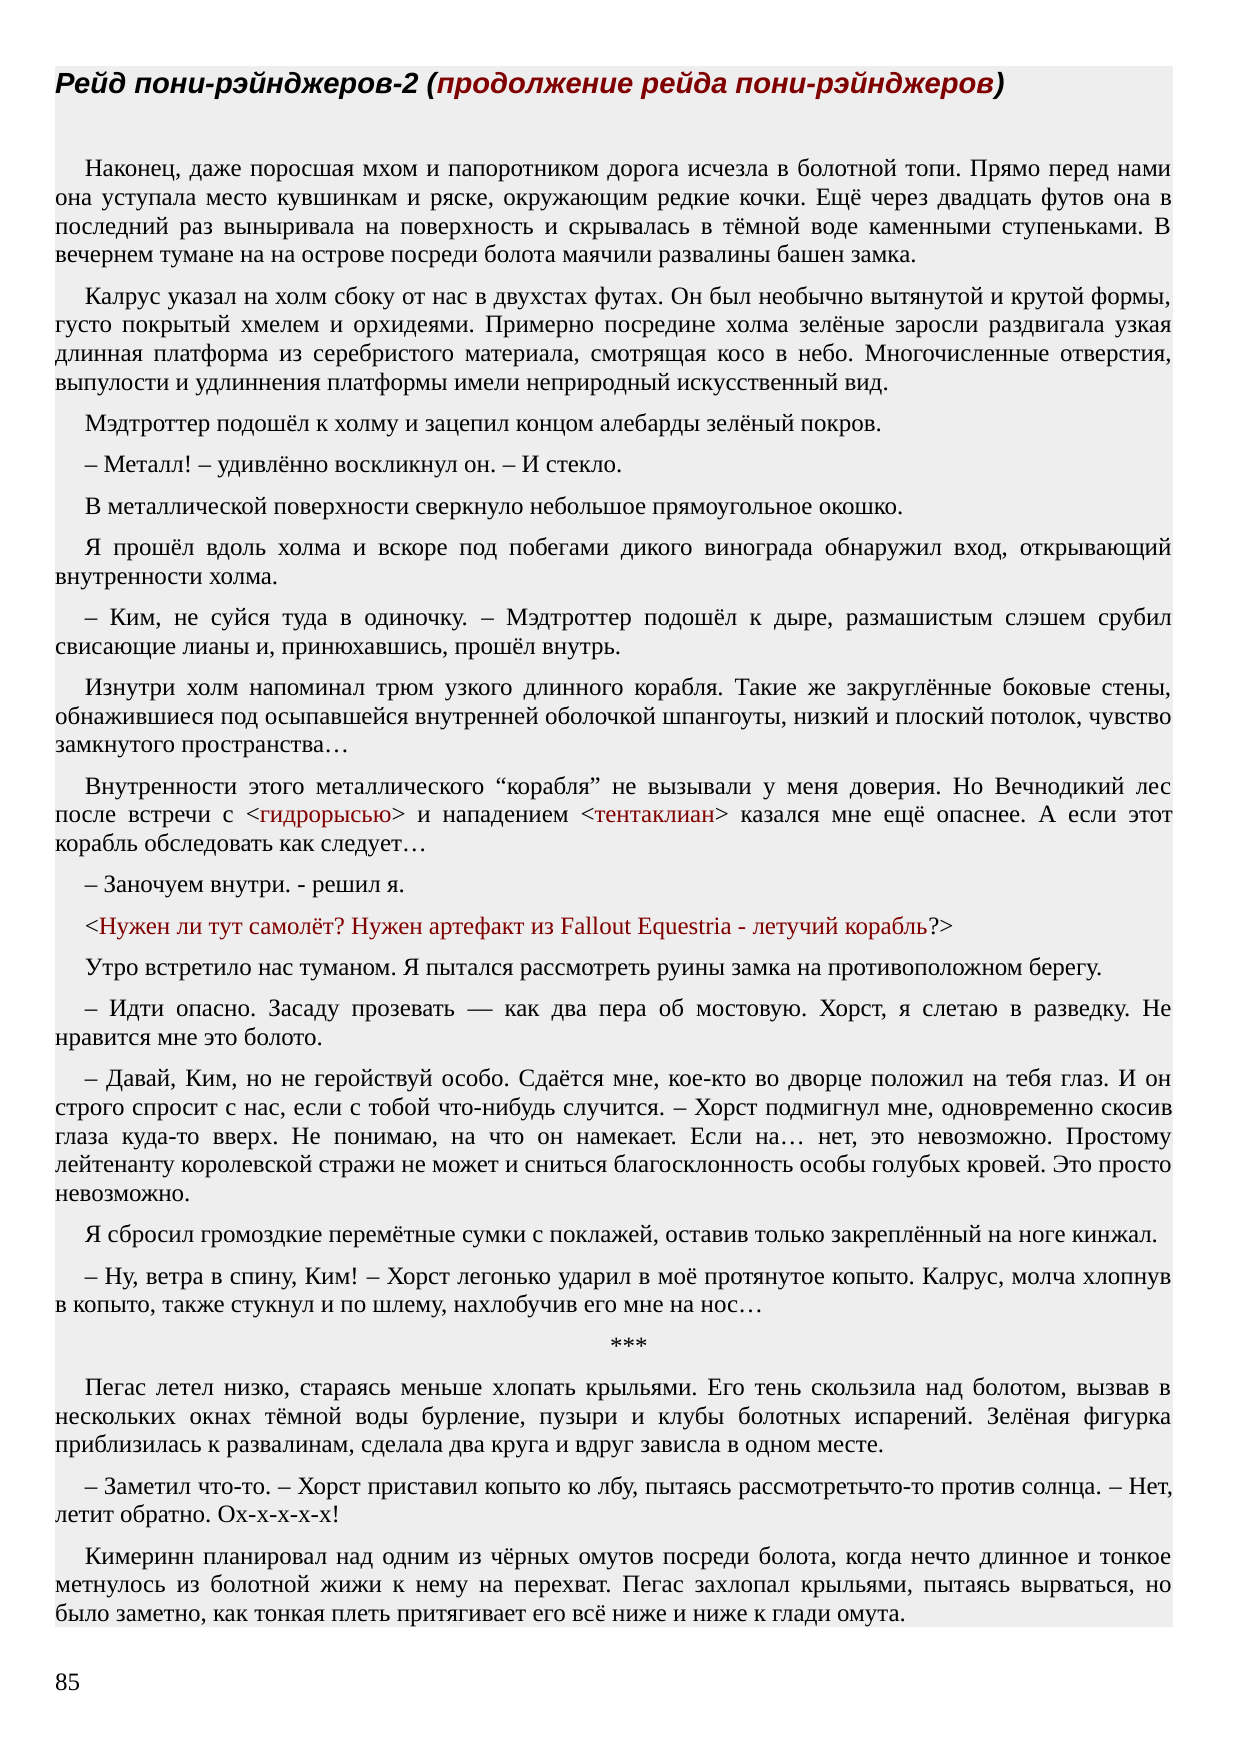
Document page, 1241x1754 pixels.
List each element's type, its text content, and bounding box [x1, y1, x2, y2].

text Кимеринн планировал над одним из чёрных омутов посреди болота, когда нечто длинное и тонкое метнулось из болотной жижи к нему на перехват. Пегас захлопал крыльями, пытаясь вырваться, но было заметно, как тонкая плеть притягивает его всё ниже и ниже к глади омута. [55, 1541, 1173, 1627]
text Утро встретило нас туманом. Я пытался рассмотреть руины замка на противоположном берегу. [55, 952, 1173, 981]
text <Нужен ли тут самолёт? Нужен артефакт из Fallout Equestria - летучий корабль?> [55, 911, 1173, 939]
text *** [55, 1331, 1173, 1359]
text В металлической поверхности сверкнуло небольшое прямоугольное окошко. [55, 491, 1173, 519]
text Пегас летел низко, стараясь меньше хлопать крыльями. Его тень скользила над болотом, вызвав в нескольких окнах тёмной воды бурление, пузыри и клубы болотных испарений. Зелёная фигурка приблизилась к развалинам, сделала два круга и вдруг зависла в одном месте. [55, 1372, 1173, 1458]
text Я сбросил громоздкие перемётные сумки с поклажей, оставив только закреплённый на ноге кинжал. [55, 1219, 1173, 1248]
text – Идти опасно. Засаду прозевать — как два пера об мостовую. Хорст, я слетаю в разведку. Не нравится мне это болото. [55, 993, 1173, 1051]
text – Ну, ветра в спину, Ким! – Хорст легонько ударил в моё протянутое копыто. Калрус, молча хлопнув в копыто, также стукнул и по шлему, нахлобучив его мне на нос… [55, 1261, 1173, 1318]
text Калрус указал на холм сбоку от нас в двухстах футах. Он был необычно вытянутой и крутой формы, густо покрытый хмелем и орхидеями. Примерно посредине холма зелёные заросли раздвигала узкая длинная платформа из серебристого материала, смотрящая косо в небо. Многочисленные отверстия, выпулости и удлиннения платформы имели неприродный искусственный вид. [55, 281, 1173, 396]
text – Металл! – удивлённо воскликнул он. – И стекло. [55, 449, 1173, 478]
text Наконец, даже поросшая мхом и папоротником дорога исчезла в болотной топи. Прямо перед нами она уступала место кувшинкам и ряске, окружающим редкие кочки. Ещё через двадцать футов она в последний раз выныривала на поверхность и скрывалась в тёмной воде каменными ступеньками. В вечернем тумане на на острове посреди болота маячили развалины башен замка. [55, 153, 1173, 268]
text Внутренности этого металлического “корабля” не вызывали у меня доверия. Но Вечнодикий лес после встречи с <гидрорысью> и нападением <тентаклиан> казался мне ещё опаснее. А если этот корабль обследовать как следует… [55, 771, 1173, 857]
text – Ким, не суйся туда в одиночку. – Мэдтроттер подошёл к дыре, размашистым слэшем срубил свисающие лианы и, принюхавшись, прошёл внутрь. [55, 602, 1173, 659]
text Мэдтроттер подошёл к холму и зацепил концом алебарды зелёный покров. [55, 408, 1173, 437]
text – Давай, Ким, но не геройствуй особо. Сдаётся мне, кое-кто во дворце положил на тебя глаз. И он строго спросит с нас, если с тобой что-нибудь случится. – Хорст подмигнул мне, одновременно скосив глаза куда-то вверх. Не понимаю, на что он намекает. Если на… нет, это невозможно. Простому лейтенанту королевской стражи не может и сниться благосклонность особы голубых кровей. Это просто невозможно. [55, 1063, 1173, 1207]
text – Заметил что-то. – Хорст приставил копыто ко лбу, пытаясь рассмотретьчто-то против солнца. – Нет, летит обратно. Ох-х-х-х-х! [55, 1471, 1173, 1528]
text – Заночуем внутри. - решил я. [55, 869, 1173, 898]
text Изнутри холм напоминал трюм узкого длинного корабля. Такие же закруглённые боковые стены, обнажившиеся под осыпавшейся внутренней оболочкой шпангоуты, низкий и плоский потолок, чувство замкнутого пространства… [55, 672, 1173, 758]
text Я прошёл вдоль холма и вскоре под побегами дикого винограда обнаружил вход, открывающий внутренности холма. [55, 532, 1173, 589]
subtitle Рейд пони-рэйнджеров-2 (продолжение рейда пони-рэйнджеров) [55, 66, 1173, 99]
